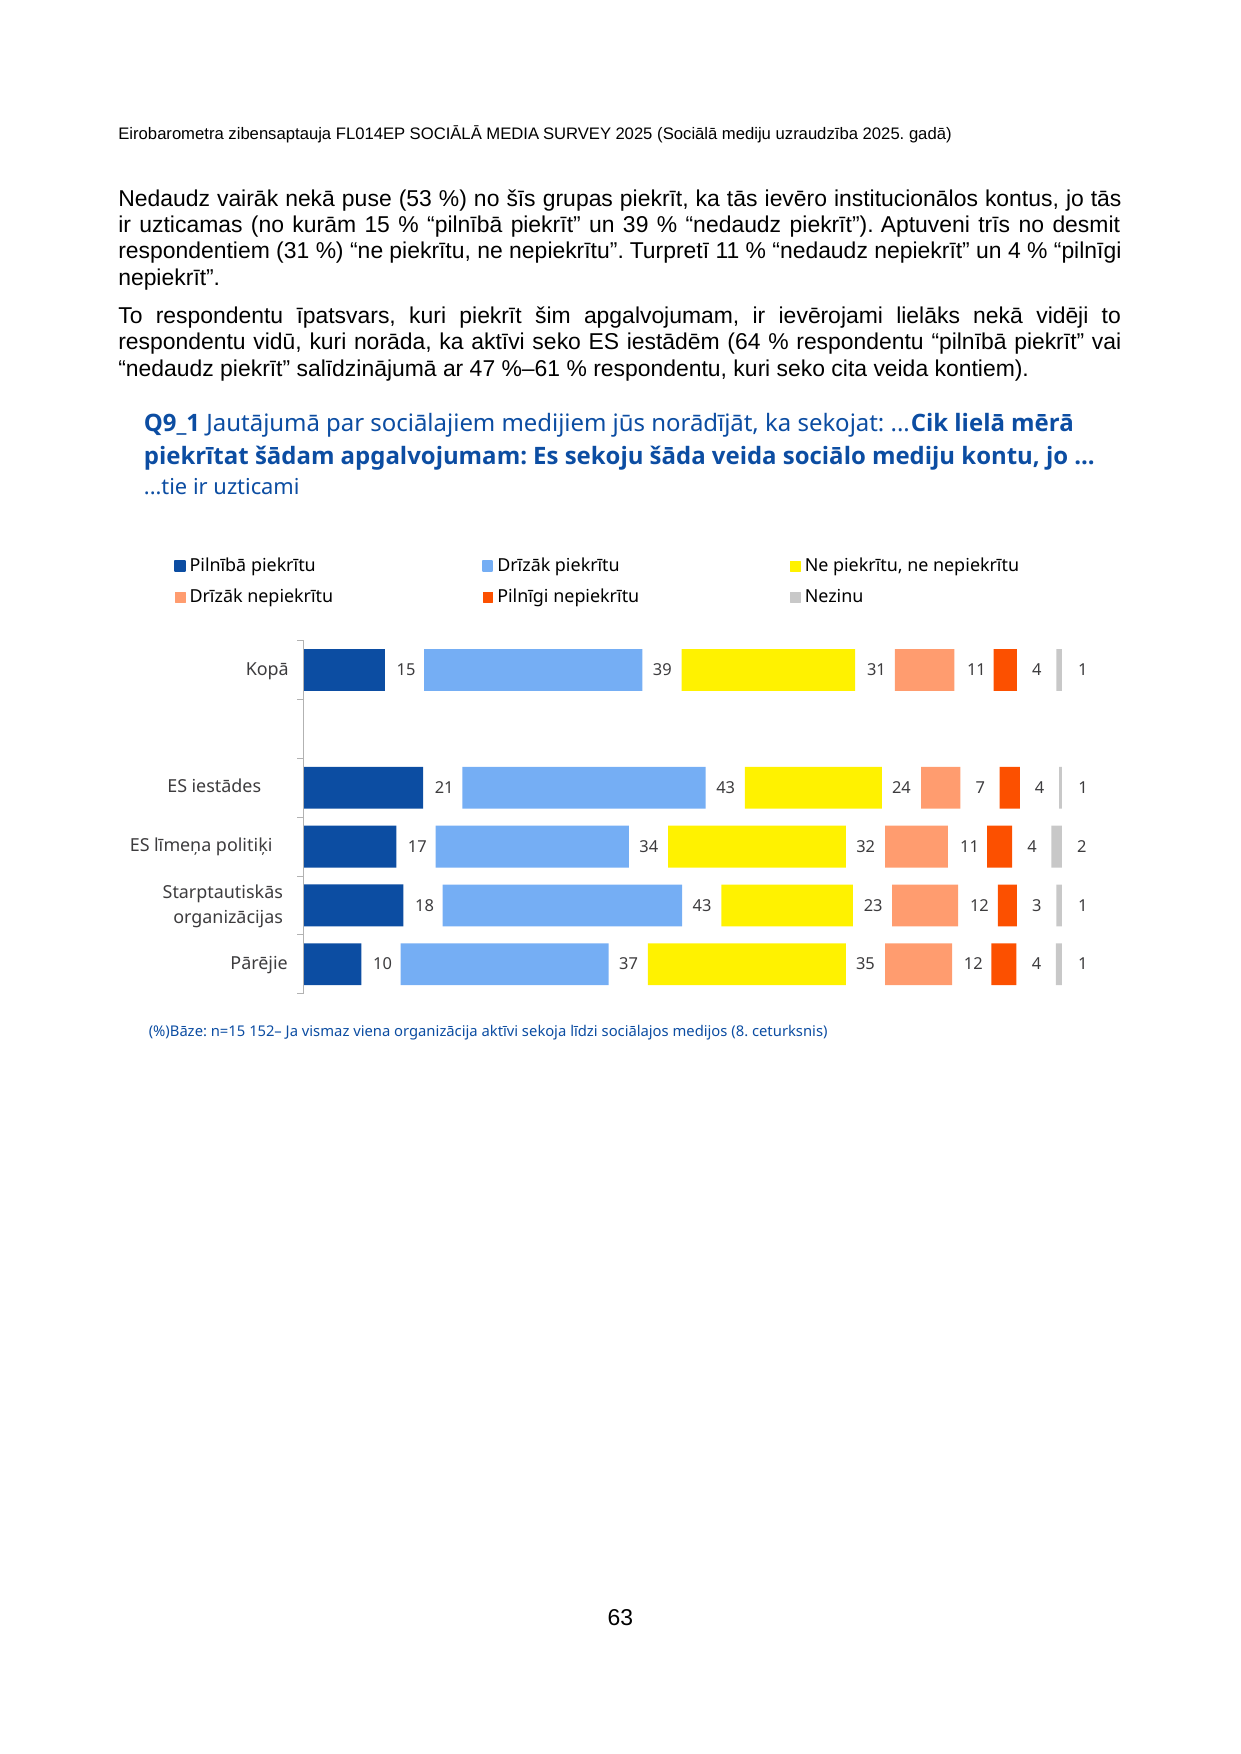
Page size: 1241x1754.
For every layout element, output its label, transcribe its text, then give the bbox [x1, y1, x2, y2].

text To respondentu īpatsvars, kuri piekrīt šim apgalvojumam, ir ievērojami lielāks nekā vidēji to respondentu vidū, kuri norāda, ka aktīvi seko ES iestādēm (64 % respondentu “pilnībā piekrīt” vai “nedaudz piekrīt” salīdzinājumā ar 47 %–61 % respondentu, kuri seko cita veida kontiem). [118, 302, 1122, 381]
text Nedaudz vairāk nekā puse (53 %) no šīs grupas piekrīt, ka tās ievēro institucionālos kontus, jo tās ir uzticamas (no kurām 15 % “pilnībā piekrīt” un 39 % “nedaudz piekrīt”). Aptuveni trīs no desmit respondentiem (31 %) “ne piekrītu, ne nepiekrītu”. Turpretī 11 % “nedaudz nepiekrīt” un 4 % “pilnīgi nepiekrīt”. [118, 184, 1122, 290]
